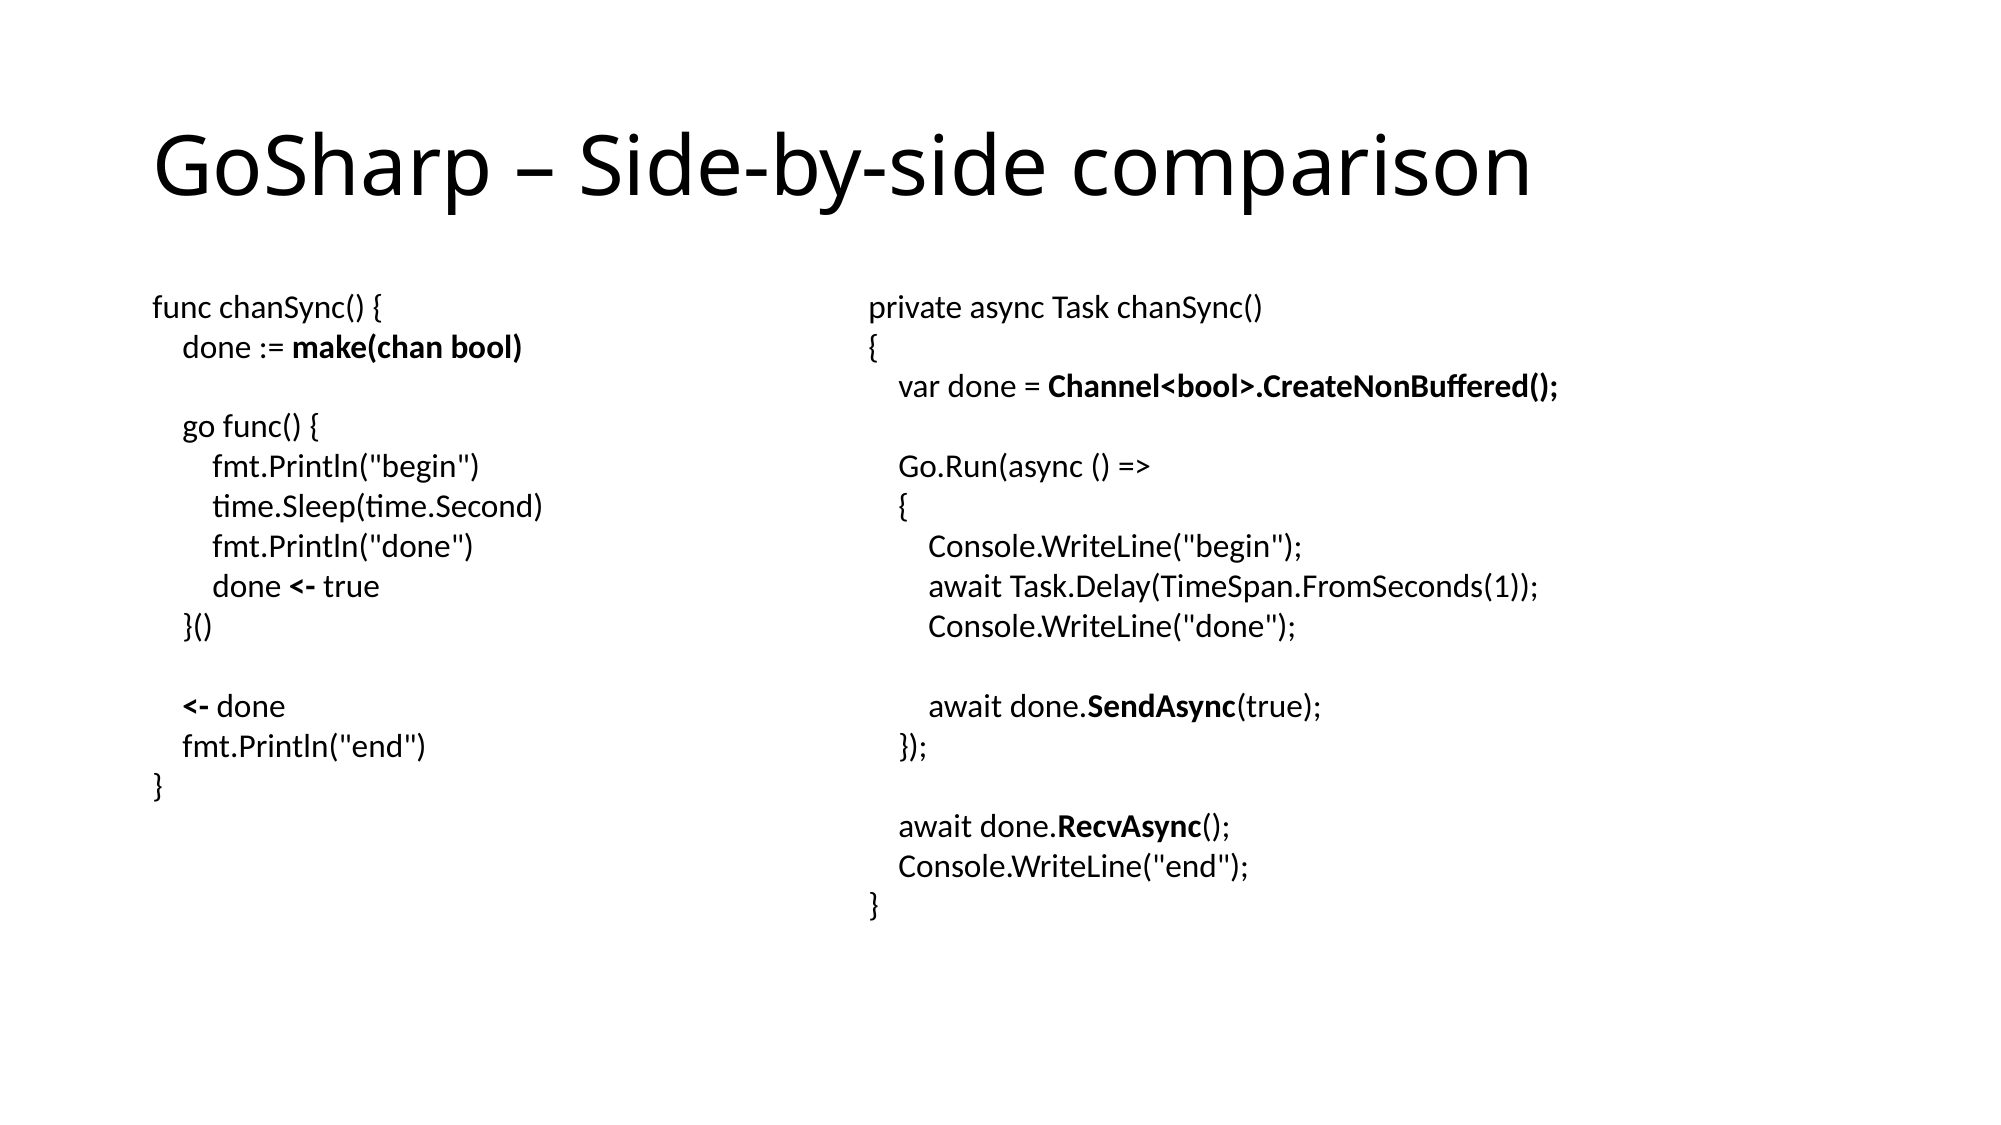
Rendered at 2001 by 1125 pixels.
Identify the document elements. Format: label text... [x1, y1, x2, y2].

title GoSharp – Side-by-side comparison [137, 59, 1863, 278]
text_box func chanSync() { done := make(chan bool) go func() { fmt.Println("begin") time.Sleep(time.Second) fmt.Println("done") done <- true }() <- done fmt.Println("end") } [137, 277, 700, 818]
text_box private async Task chanSync() { var done = Channel<bool>.CreateNonBuffered(); Go.Run(async () => { Console.WriteLine("begin"); await Task.Delay(TimeSpan.FromSeconds(1)); Console.WriteLine("done"); await done.SendAsync(true); }); await done.RecvAsync(); Console.WriteLine("end"); } [853, 277, 1825, 939]
